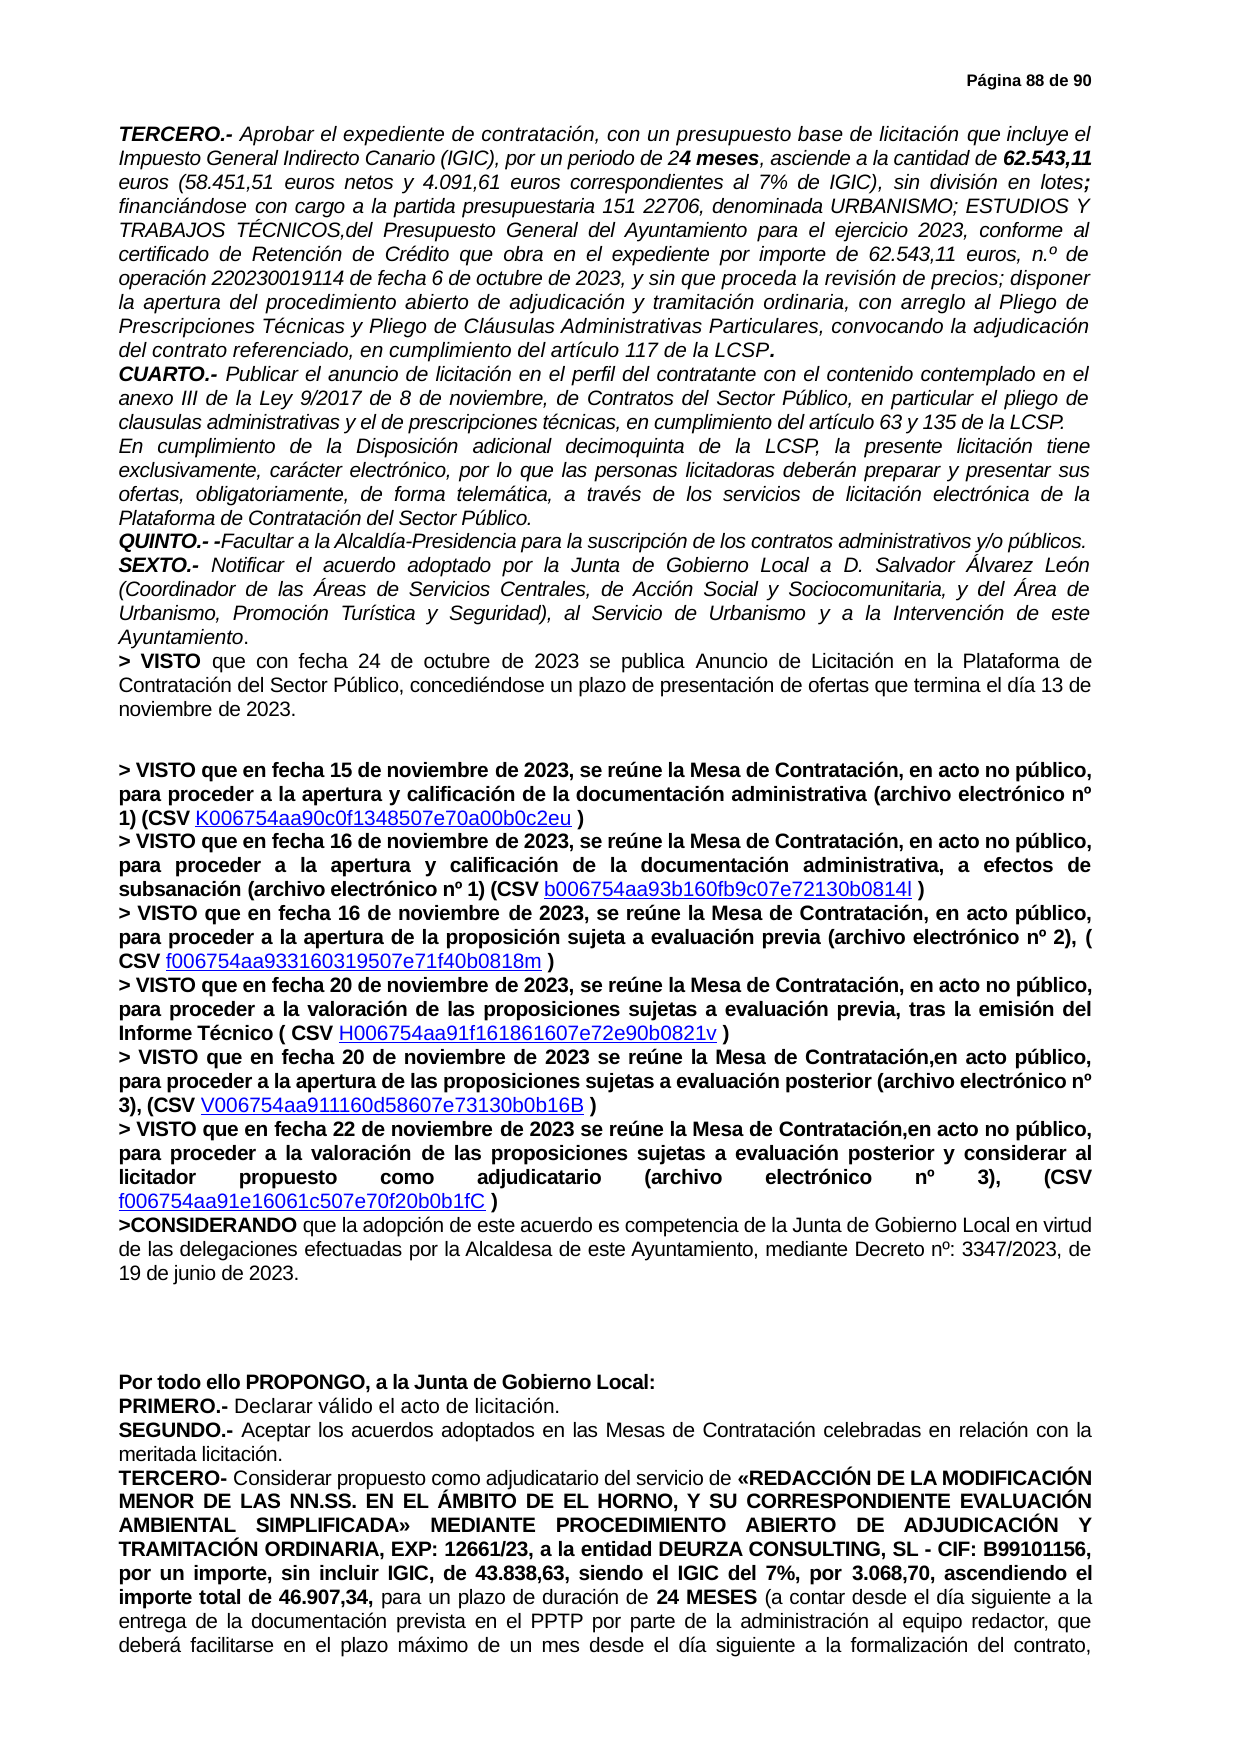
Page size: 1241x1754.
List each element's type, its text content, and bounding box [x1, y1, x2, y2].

text > VISTO que en fecha 22 de noviembre de 2023 se reúne la Mesa de Contratación,en acto no público, para proceder a la valoración de las proposiciones sujetas a evaluación posterior y considerar al licitador propuesto como adjudicatario (archivo electrónico nº 3), (CSV f006754aa91e16061c507e70f20b0b1fC ) [118, 1117, 1092, 1213]
text >CONSIDERANDO que la adopción de este acuerdo es competencia de la Junta de Gobierno Local en virtud de las delegaciones efectuadas por la Alcaldesa de este Ayuntamiento, mediante Decreto nº: 3347/2023, de 19 de junio de 2023. [118, 1213, 1092, 1284]
text TERCERO- Considerar propuesto como adjudicatario del servicio de «REDACCIÓN DE LA MODIFICACIÓN MENOR DE LAS NN.SS. EN EL ÁMBITO DE EL HORNO, Y SU CORRESPONDIENTE EVALUACIÓN AMBIENTAL SIMPLIFICADA» MEDIANTE PROCEDIMIENTO ABIERTO DE ADJUDICACIÓN Y TRAMITACIÓN ORDINARIA, EXP: 12661/23, a la entidad DEURZA CONSULTING, SL - CIF: B99101156, por un importe, sin incluir IGIC, de 43.838,63, siendo el IGIC del 7%, por 3.068,70, ascendiendo el importe total de 46.907,34, para un plazo de duración de 24 MESES (a contar desde el día siguiente a la entrega de la documentación prevista en el PPTP por parte de la administración al equipo redactor, que deberá facilitarse en el plazo máximo de un mes desde el día siguiente a la formalización del contrato, [118, 1465, 1092, 1657]
text PRIMERO.- Declarar válido el acto de licitación. [118, 1393, 1092, 1417]
text TERCERO.- Aprobar el expediente de contratación, con un presupuesto base de licitación que incluye el Impuesto General Indirecto Canario (IGIC), por un periodo de 24 meses, asciende a la cantidad de 62.543,11 euros (58.451,51 euros netos y 4.091,61 euros correspondientes al 7% de IGIC), sin división en lotes; financiándose con cargo a la partida presupuestaria 151 22706, denominada URBANISMO; ESTUDIOS Y TRABAJOS TÉCNICOS,del Presupuesto General del Ayuntamiento para el ejercicio 2023, conforme al certificado de Retención de Crédito que obra en el expediente por importe de 62.543,11 euros, n.º de operación 220230019114 de fecha 6 de octubre de 2023, y sin que proceda la revisión de precios; disponer la apertura del procedimiento abierto de adjudicación y tramitación ordinaria, con arreglo al Pliego de Prescripciones Técnicas y Pliego de Cláusulas Administrativas Particulares, convocando la adjudicación del contrato referenciado, en cumplimiento del artículo 117 de la LCSP. [118, 122, 1092, 362]
text > VISTO que en fecha 16 de noviembre de 2023, se reúne la Mesa de Contratación, en acto público, para proceder a la apertura de la proposición sujeta a evaluación previa (archivo electrónico nº 2), ( CSV f006754aa933160319507e71f40b0818m ) [118, 901, 1092, 973]
text > VISTO que en fecha 20 de noviembre de 2023 se reúne la Mesa de Contratación,en acto público, para proceder a la apertura de las proposiciones sujetas a evaluación posterior (archivo electrónico nº 3), (CSV V006754aa911160d58607e73130b0b16B ) [118, 1045, 1092, 1117]
text SEXTO.- Notificar el acuerdo adoptado por la Junta de Gobierno Local a D. Salvador Álvarez León (Coordinador de las Áreas de Servicios Centrales, de Acción Social y Sociocomunitaria, y del Área de Urbanismo, Promoción Turística y Seguridad), al Servicio de Urbanismo y a la Intervención de este Ayuntamiento. [118, 553, 1092, 649]
text > VISTO que en fecha 15 de noviembre de 2023, se reúne la Mesa de Contratación, en acto no público, para proceder a la apertura y calificación de la documentación administrativa (archivo electrónico nº 1) (CSV K006754aa90c0f1348507e70a00b0c2eu ) [118, 757, 1092, 829]
text En cumplimiento de la Disposición adicional decimoquinta de la LCSP, la presente licitación tiene exclusivamente, carácter electrónico, por lo que las personas licitadoras deberán preparar y presentar sus ofertas, obligatoriamente, de forma telemática, a través de los servicios de licitación electrónica de la Plataforma de Contratación del Sector Público. [118, 433, 1092, 529]
text Por todo ello PROPONGO, a la Junta de Gobierno Local: [118, 1369, 1092, 1393]
text SEGUNDO.- Aceptar los acuerdos adoptados en las Mesas de Contratación celebradas en relación con la meritada licitación. [118, 1417, 1092, 1465]
text CUARTO.- Publicar el anuncio de licitación en el perfil del contratante con el contenido contemplado en el anexo III de la Ley 9/2017 de 8 de noviembre, de Contratos del Sector Público, en particular el pliego de clausulas administrativas y el de prescripciones técnicas, en cumplimiento del artículo 63 y 135 de la LCSP. [118, 362, 1092, 433]
text > VISTO que en fecha 16 de noviembre de 2023, se reúne la Mesa de Contratación, en acto no público, para proceder a la apertura y calificación de la documentación administrativa, a efectos de subsanación (archivo electrónico nº 1) (CSV b006754aa93b160fb9c07e72130b0814l ) [118, 829, 1092, 901]
text > VISTO que en fecha 20 de noviembre de 2023, se reúne la Mesa de Contratación, en acto no público, para proceder a la valoración de las proposiciones sujetas a evaluación previa, tras la emisión del Informe Técnico ( CSV H006754aa91f161861607e72e90b0821v ) [118, 973, 1092, 1045]
text QUINTO.- -Facultar a la Alcaldía-Presidencia para la suscripción de los contratos administrativos y/o públicos. [118, 529, 1092, 553]
text > VISTO que con fecha 24 de octubre de 2023 se publica Anuncio de Licitación en la Plataforma de Contratación del Sector Público, concediéndose un plazo de presentación de ofertas que termina el día 13 de noviembre de 2023. [118, 649, 1092, 721]
